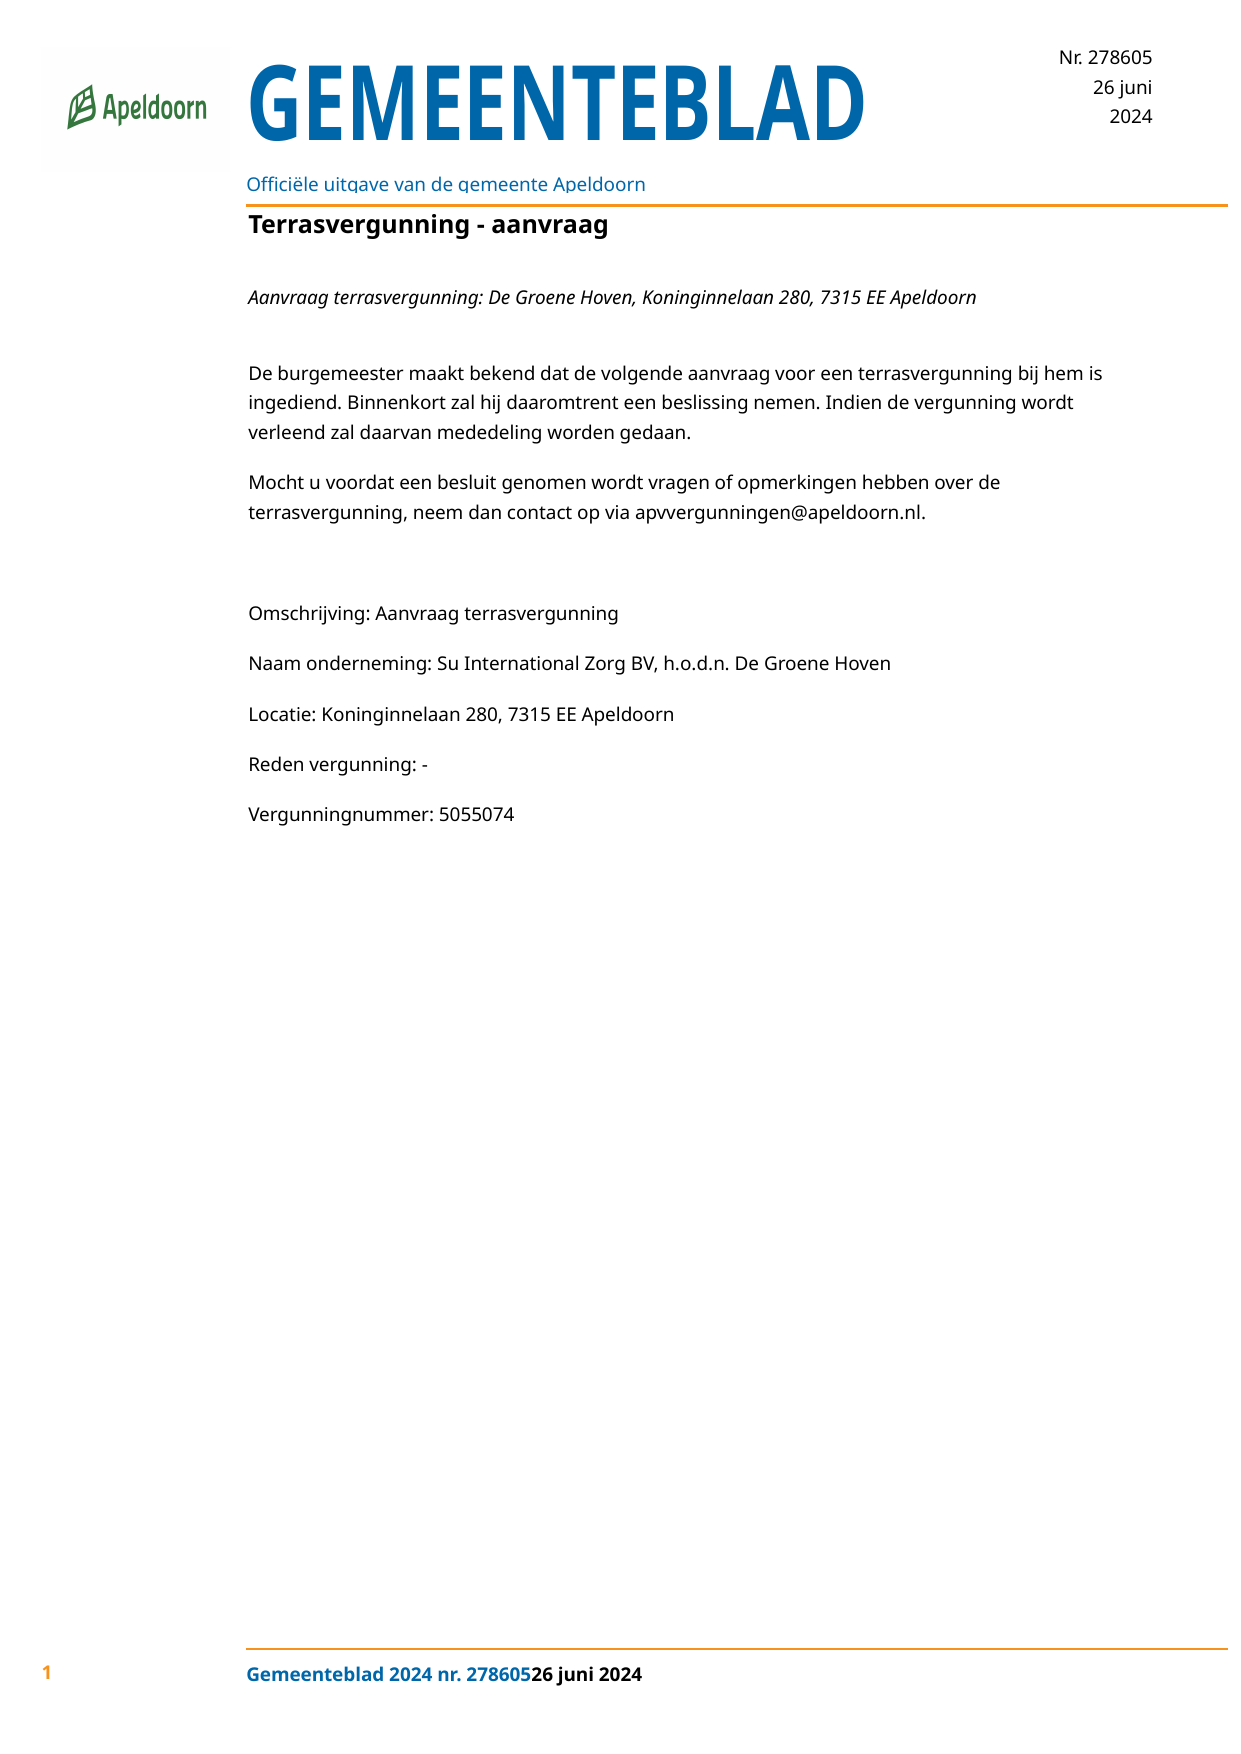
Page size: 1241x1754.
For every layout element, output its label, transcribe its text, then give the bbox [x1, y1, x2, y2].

text Aanvraag terrasvergunning: De Groene Hoven, Koninginnelaan 280, 7315 EE Apeldoorn [248, 284, 1152, 309]
text Locatie: Koninginnelaan 280, 7315 EE Apeldoorn [248, 701, 1152, 727]
text Terrasvergunning - aanvraag [248, 207, 1152, 241]
picture [41, 47, 231, 172]
text Naam onderneming: Su International Zorg BV, h.o.d.n. De Groene Hoven [248, 650, 1152, 676]
text Vergunningnummer: 5055074 [248, 802, 1152, 827]
text Reden vergunning: - [248, 751, 1152, 777]
text De burgemeester maakt bekend dat de volgende aanvraag voor een terrasvergunning bij hem is ingediend. Binnenkort zal hij daaromtrent een beslissing nemen. Indien de vergunning wordt verleend zal daarvan mededeling worden gedaan. [248, 360, 1152, 445]
text Omschrijving: Aanvraag terrasvergunning [248, 600, 1152, 626]
text Mocht u voordat een besluit genomen wordt vragen of opmerkingen hebben over de terrasvergunning, neem dan contact op via apvvergunningen@apeldoorn.nl. [248, 469, 1152, 525]
